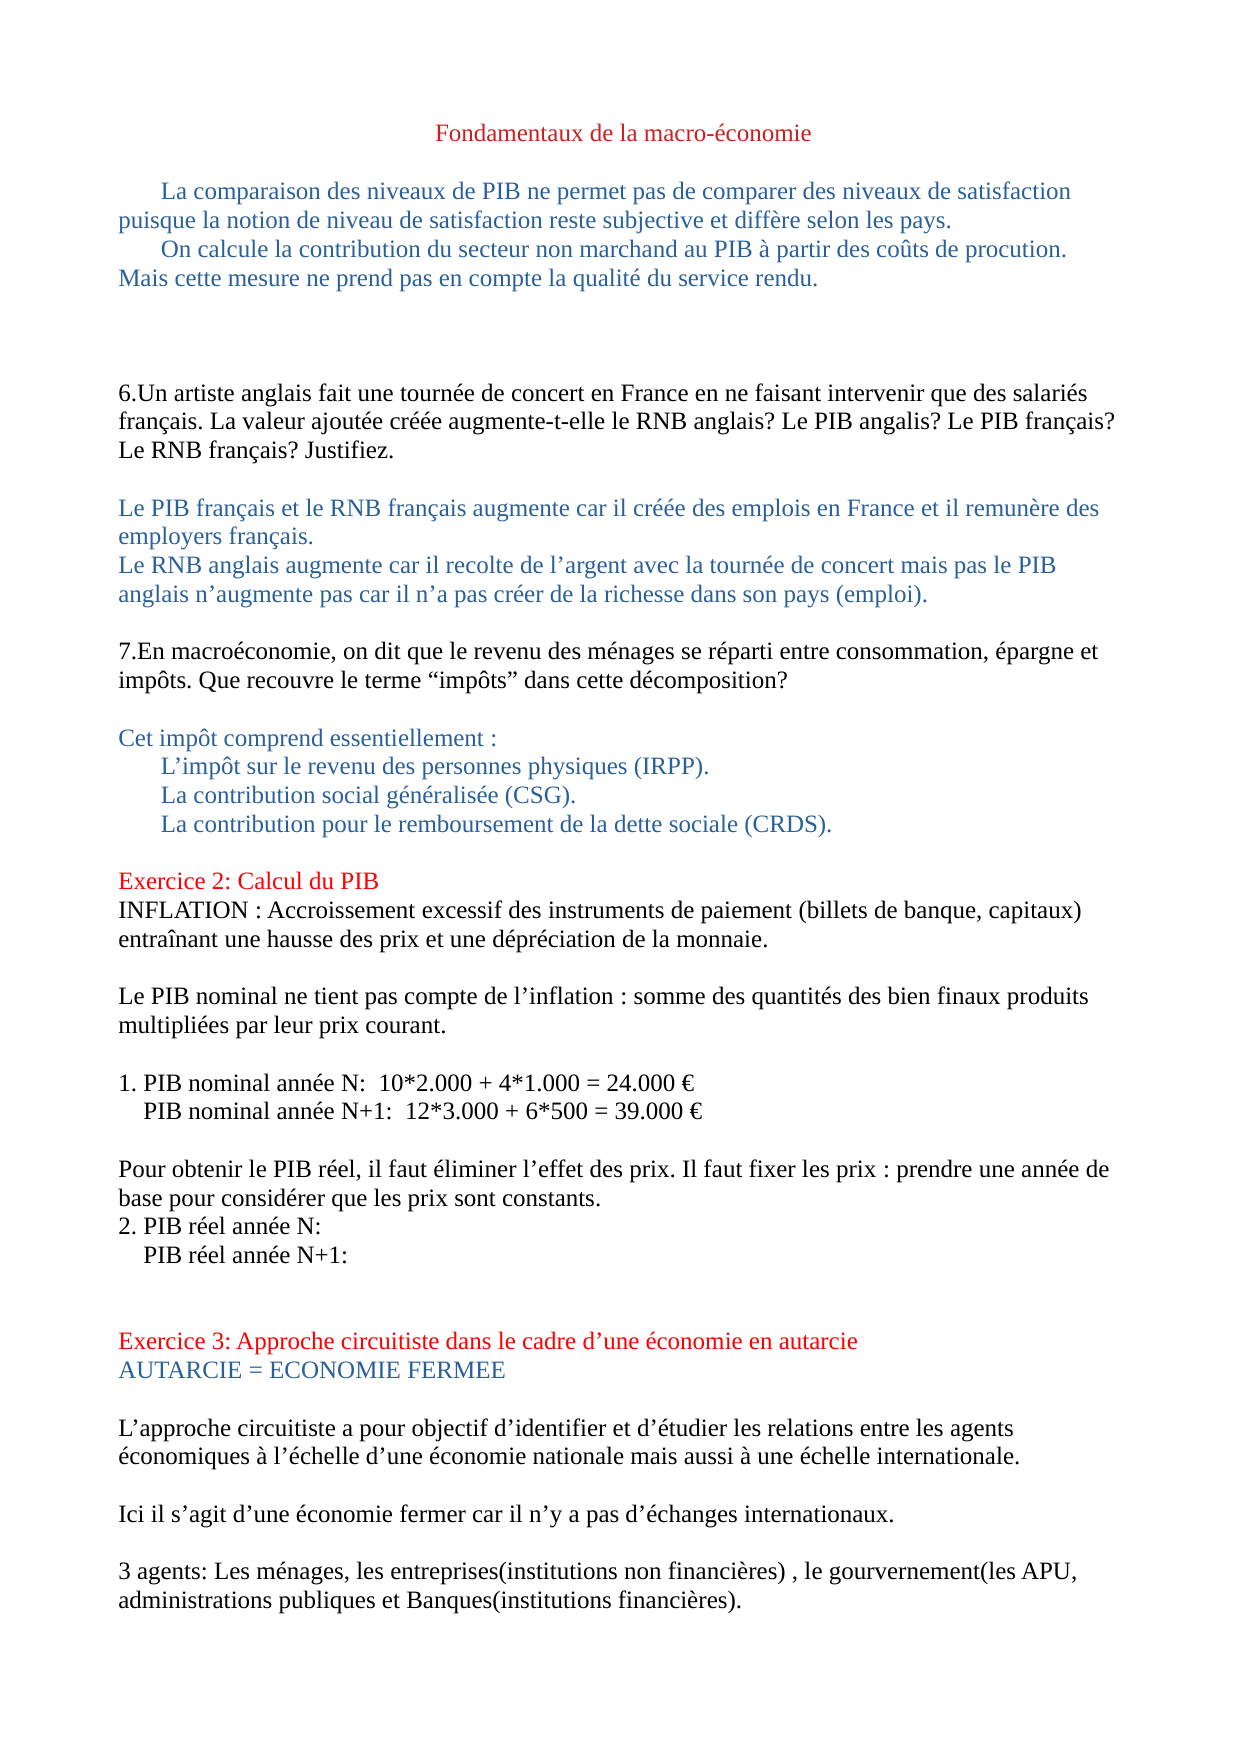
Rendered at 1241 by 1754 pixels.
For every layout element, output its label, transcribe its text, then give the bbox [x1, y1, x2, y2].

text Le RNB anglais augmente car il recolte de l’argent avec la tournée de concert mais pas le PIB anglais n’augmente pas car il n’a pas créer de la richesse dans son pays (emploi). [118, 550, 1122, 608]
text Cet impôt comprend essentiellement : [118, 723, 1122, 751]
text PIB nominal année N+1: 12*3.000 + 6*500 = 39.000 € [118, 1096, 1122, 1125]
text L’approche circuitiste a pour objectif d’identifier et d’étudier les relations entre les agents économiques à l’échelle d’une économie nationale mais aussi à une échelle internationale. [118, 1413, 1122, 1470]
text PIB réel année N+1: [118, 1240, 1122, 1269]
text 1. PIB nominal année N: 10*2.000 + 4*1.000 = 24.000 € [118, 1068, 1122, 1096]
text Le PIB français et le RNB français augmente car il créée des emplois en France et il remunère des employers français. [118, 493, 1122, 550]
text Exercice 2: Calcul du PIB [118, 866, 1122, 895]
text Exercice 3: Approche circuitiste dans le cadre d’une économie en autarcie [118, 1326, 1122, 1355]
text Le PIB nominal ne tient pas compte de l’inflation : somme des quantités des bien finaux produits multipliées par leur prix courant. [118, 981, 1122, 1039]
text 6.Un artiste anglais fait une tournée de concert en France en ne faisant intervenir que des salariés français. La valeur ajoutée créée augmente-t-elle le RNB anglais? Le PIB angalis? Le PIB français? Le RNB français? Justifiez. [118, 378, 1122, 464]
text La contribution social généralisée (CSG). [118, 780, 1122, 809]
text Pour obtenir le PIB réel, il faut éliminer l’effet des prix. Il faut fixer les prix : prendre une année de base pour considérer que les prix sont constants. [118, 1154, 1122, 1211]
text AUTARCIE = ECONOMIE FERMEE [118, 1355, 1122, 1384]
text L’impôt sur le revenu des personnes physiques (IRPP). [118, 751, 1122, 780]
text 2. PIB réel année N: [118, 1211, 1122, 1240]
text On calcule la contribution du secteur non marchand au PIB à partir des coûts de procution. Mais cette mesure ne prend pas en compte la qualité du service rendu. [118, 234, 1122, 291]
text 7.En macroéconomie, on dit que le revenu des ménages se réparti entre consommation, épargne et impôts. Que recouvre le terme “impôts” dans cette décomposition? [118, 636, 1122, 694]
text 3 agents: Les ménages, les entreprises(institutions non financières) , le gourvernement(les APU, administrations publiques et Banques(institutions financières). [118, 1556, 1122, 1614]
text La contribution pour le remboursement de la dette sociale (CRDS). [118, 809, 1122, 838]
text Ici il s’agit d’une économie fermer car il n’y a pas d’échanges internationaux. [118, 1499, 1122, 1528]
text La comparaison des niveaux de PIB ne permet pas de comparer des niveaux de satisfaction puisque la notion de niveau de satisfaction reste subjective et diffère selon les pays. [118, 176, 1122, 234]
text INFLATION : Accroissement excessif des instruments de paiement (billets de banque, capitaux) entraînant une hausse des prix et une dépréciation de la monnaie. [118, 895, 1122, 953]
